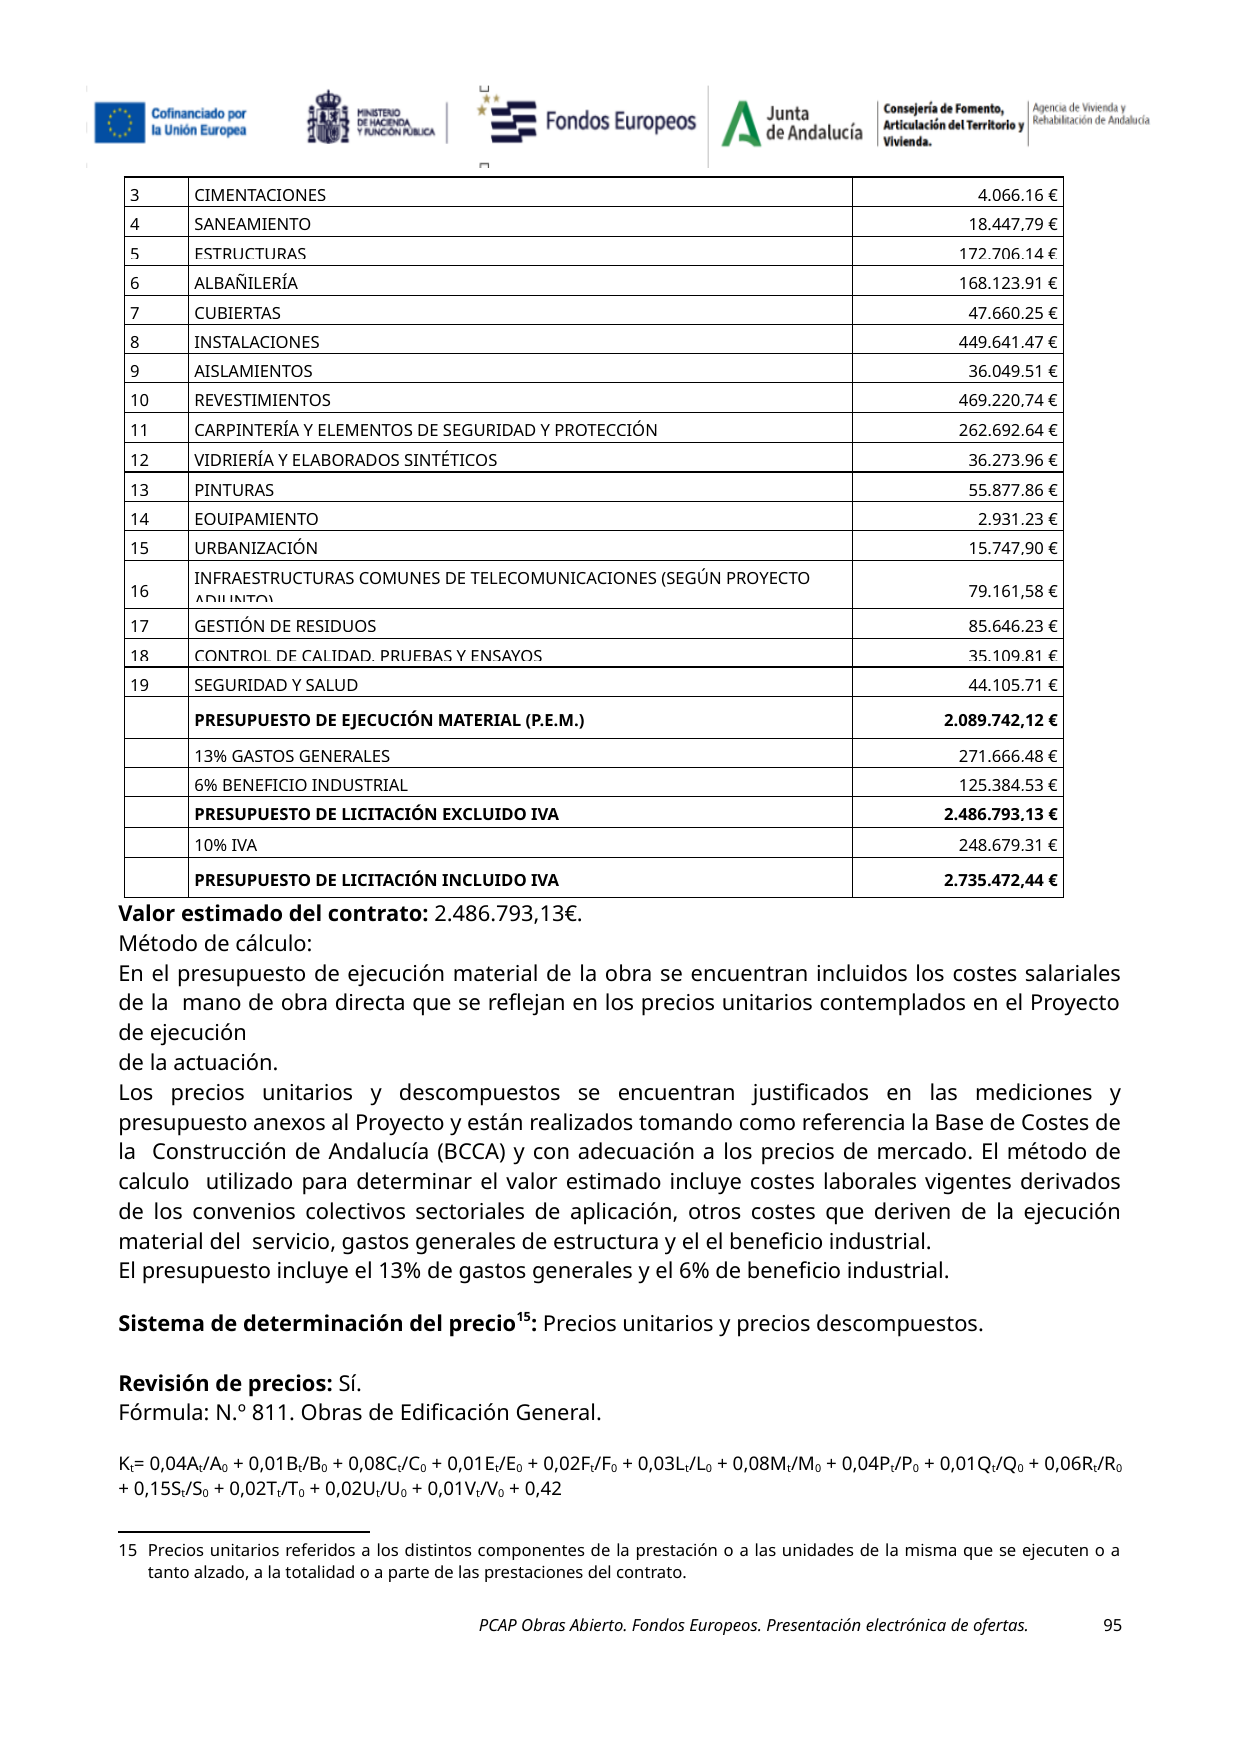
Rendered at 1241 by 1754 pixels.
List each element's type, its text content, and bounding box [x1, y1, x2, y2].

table_cell 262.692,64 € [853, 413, 1063, 442]
table_cell 35.109,81 € [853, 639, 1063, 666]
table_cell 36.049,51 € [853, 354, 1063, 382]
table_cell 12 [125, 443, 188, 471]
text Fórmula: N.º 811. Obras de Edificación General. [118, 1397, 1122, 1427]
table_cell 10% IVA [189, 828, 852, 857]
text Revisión de precios: Sí. [118, 1368, 1122, 1397]
table_cell 449.641,47 € [853, 325, 1063, 353]
text de la actuación. [118, 1047, 1122, 1077]
table_cell 44.105,71 € [853, 668, 1063, 696]
table_cell SEGURIDAD Y SALUD [189, 668, 852, 696]
table_cell 55.877,86 € [853, 473, 1063, 501]
table_cell VIDRIERÍA Y ELABORADOS SINTÉTICOS [189, 443, 852, 471]
table_cell 79.161,58 € [853, 561, 1063, 608]
table_cell ESTRUCTURAS [189, 237, 852, 265]
table_cell 18 [125, 639, 188, 666]
table_cell 7 [125, 296, 188, 324]
table_cell CUBIERTAS [189, 296, 852, 324]
table_cell EQUIPAMIENTO [189, 502, 852, 530]
table_cell CARPINTERÍA Y ELEMENTOS DE SEGURIDAD Y PROTECCIÓN [189, 413, 852, 442]
text Kt= 0,04At/A0 + 0,01Bt/B0 + 0,08Ct/C0 + 0,01Et/E0 + 0,02Ft/F0 + 0,03Lt/L0 + 0,08Mt/M0 + 0,04Pt/P0 + 0,01Qt/Q0 + 0,06Rt/R0 + 0,15St/S0 + 0,02Tt/T0 + 0,02Ut/U0 + 0,01Vt/V0 + 0,42 [118, 1450, 1122, 1501]
table_cell PRESUPUESTO DE LICITACIÓN INCLUIDO IVA [189, 858, 852, 897]
table_cell CIMENTACIONES [189, 178, 852, 206]
table_cell GESTIÓN DE RESIDUOS [189, 609, 852, 637]
table_cell 17 [125, 609, 188, 637]
text En el presupuesto de ejecución material de la obra se encuentran incluidos los costes salariales de la mano de obra directa que se reflejan en los precios unitarios contemplados en el Proyecto de ejecución [118, 958, 1122, 1047]
table_cell CONTROL DE CALIDAD, PRUEBAS Y ENSAYOS [189, 639, 852, 666]
table_cell 469.220,74 € [853, 383, 1063, 412]
table_cell 9 [125, 354, 188, 382]
table_cell 5 [125, 237, 188, 265]
text Valor estimado del contrato: 2.486.793,13€. [118, 898, 1122, 928]
table_cell URBANIZACIÓN [189, 531, 852, 560]
table_cell PRESUPUESTO DE LICITACIÓN EXCLUIDO IVA [189, 797, 852, 827]
table_cell [125, 697, 188, 737]
table_cell 2.931,23 € [853, 502, 1063, 530]
table_cell 6 [125, 266, 188, 294]
table_cell 125.384,53 € [853, 768, 1063, 796]
table_cell 4 [125, 207, 188, 236]
table_cell 271.666,48 € [853, 739, 1063, 767]
table_cell 19 [125, 668, 188, 696]
table_cell 13 [125, 473, 188, 501]
table_cell [125, 739, 188, 767]
table_cell 8 [125, 325, 188, 353]
table_cell [125, 797, 188, 827]
table_cell [125, 768, 188, 796]
table_cell [125, 858, 188, 897]
table_cell 85.646,23 € [853, 609, 1063, 637]
table_cell 248.679,31 € [853, 828, 1063, 857]
table_cell PINTURAS [189, 473, 852, 501]
table_cell AISLAMIENTOS [189, 354, 852, 382]
table_cell INFRAESTRUCTURAS COMUNES DE TELECOMUNICACIONES (SEGÚN PROYECTO ADJUNTO) [189, 561, 852, 608]
table_cell 14 [125, 502, 188, 530]
table_cell 10 [125, 383, 188, 412]
table_cell 2.486.793,13 € [853, 797, 1063, 827]
table_cell SANEAMIENTO [189, 207, 852, 236]
table_cell 2.735.472,44 € [853, 858, 1063, 897]
table_cell 11 [125, 413, 188, 442]
table_cell 47.660,25 € [853, 296, 1063, 324]
table_cell [125, 828, 188, 857]
table_cell 2.089.742,12 € [853, 697, 1063, 737]
table_cell PRESUPUESTO DE EJECUCIÓN MATERIAL (P.E.M.) [189, 697, 852, 737]
text El presupuesto incluye el 13% de gastos generales y el 6% de beneficio industrial. [118, 1256, 1122, 1285]
table_cell 15 [125, 531, 188, 560]
table_cell 36.273,96 € [853, 443, 1063, 471]
picture [86, 81, 1164, 168]
table_cell 3 [125, 178, 188, 206]
table_cell 6% BENEFICIO INDUSTRIAL [189, 768, 852, 796]
text Precios unitarios referidos a los distintos componentes de la prestación o a las unidades de la misma que se ejecuten o a tanto alzado, a la totalidad o a parte de las prestaciones del contrato. [118, 1538, 1122, 1584]
table_cell 15.747,90 € [853, 531, 1063, 560]
table_cell REVESTIMIENTOS [189, 383, 852, 412]
table_cell 168.123,91 € [853, 266, 1063, 294]
table_cell 13% GASTOS GENERALES [189, 739, 852, 767]
table_cell 18.447,79 € [853, 207, 1063, 236]
text Método de cálculo: [118, 928, 1122, 958]
text Los precios unitarios y descompuestos se encuentran justificados en las mediciones y presupuesto anexos al Proyecto y están realizados tomando como referencia la Base de Costes de la Construcción de Andalucía (BCCA) y con adecuación a los precios de mercado. El método de calculo utilizado para determinar el valor estimado incluye costes laborales vigentes derivados de los convenios colectivos sectoriales de aplicación, otros costes que deriven de la ejecución material del servicio, gastos generales de estructura y el el beneficio industrial. [118, 1077, 1122, 1256]
table_cell 172.706,14 € [853, 237, 1063, 265]
table_cell 4.066,16 € [853, 178, 1063, 206]
table_cell ALBAÑILERÍA [189, 266, 852, 294]
table_cell INSTALACIONES [189, 325, 852, 353]
table_cell 16 [125, 561, 188, 608]
text Sistema de determinación del precio: Precios unitarios y precios descompuestos. [118, 1308, 1122, 1338]
